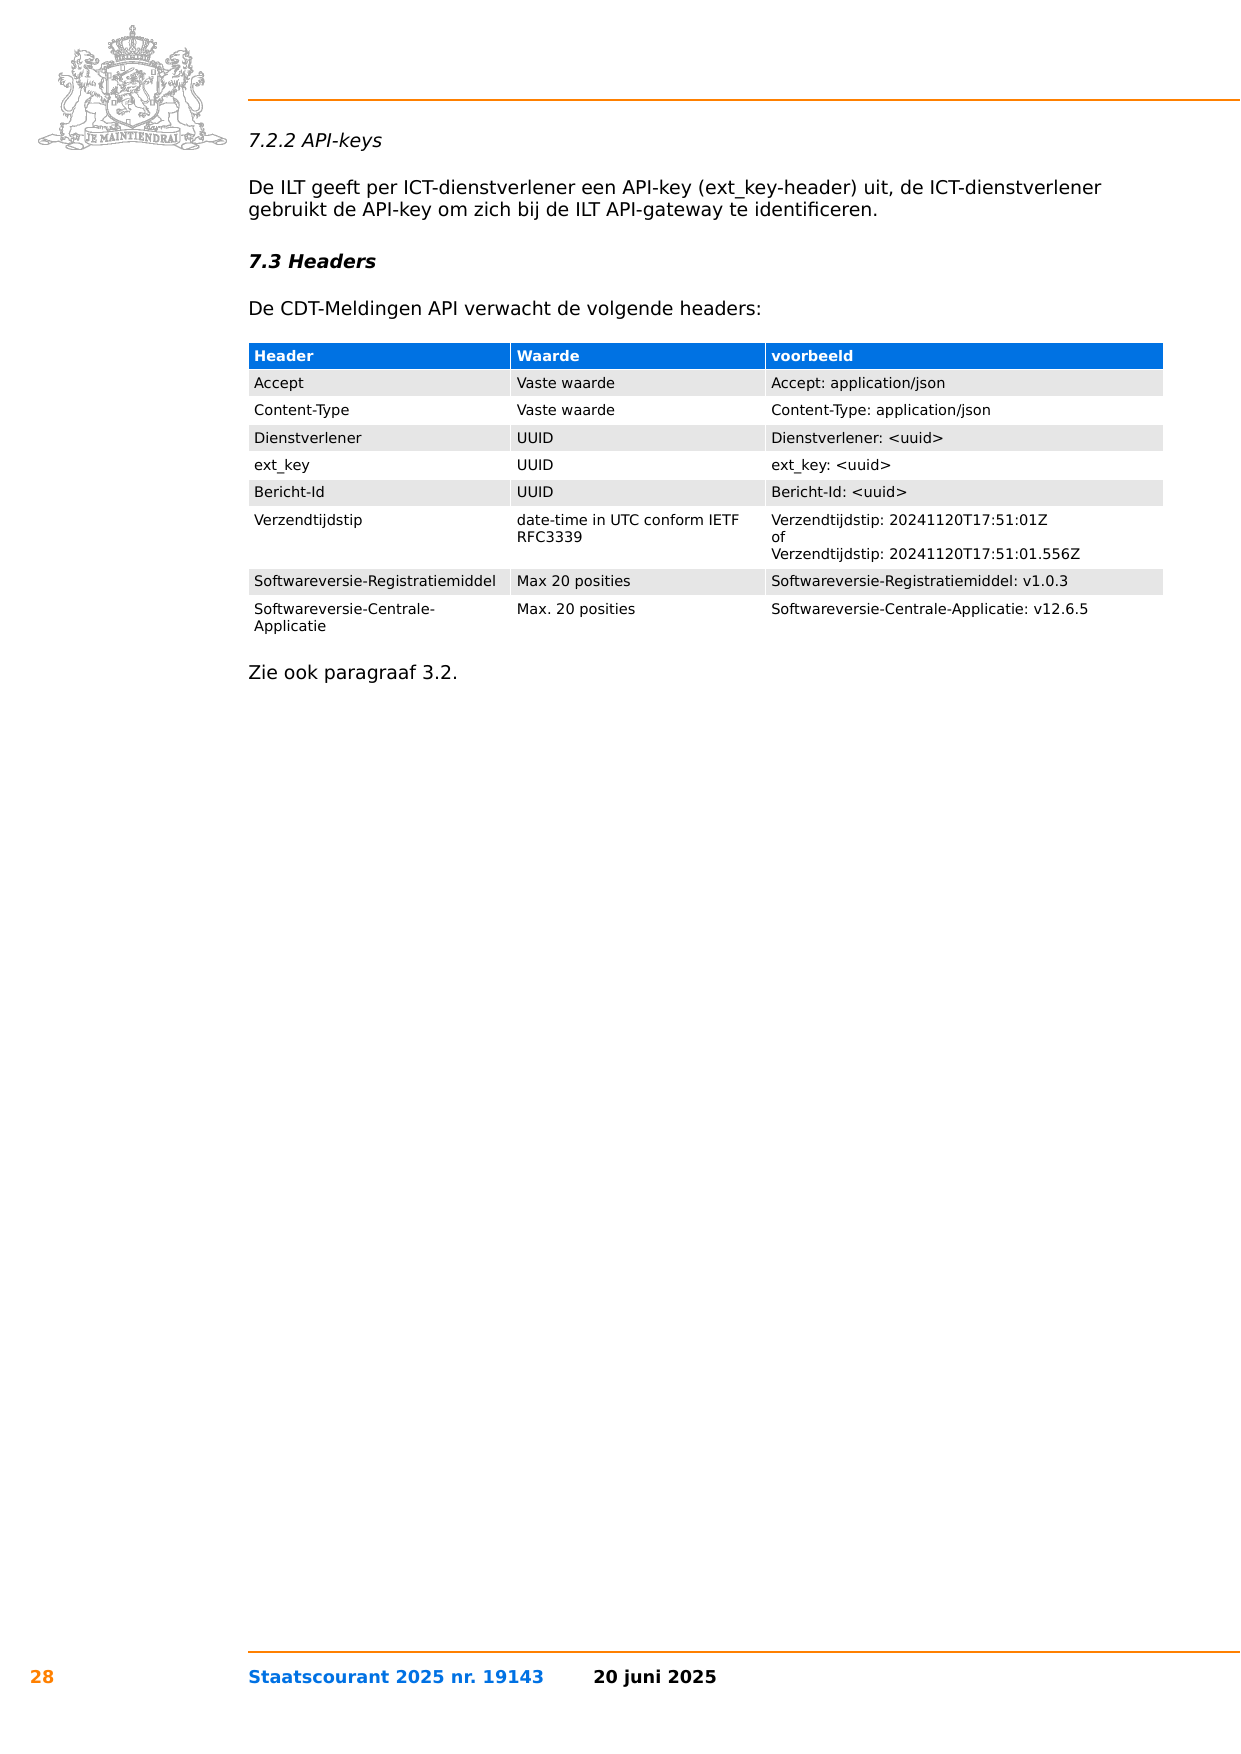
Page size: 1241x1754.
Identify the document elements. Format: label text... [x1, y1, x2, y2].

table_cell Verzendtijdstip [249, 507, 510, 567]
subtitle 7.2.2 API-keys [248, 130, 1163, 152]
text De ILT geeft per ICT-dienstverlener een API-key (ext_key-header) uit, de ICT-dienstverlener gebruikt de API-key om zich bij de ILT API-gateway te identificeren. [248, 177, 1163, 221]
table_cell Dienstverlener [249, 425, 510, 451]
table_cell Softwareversie-Registratiemiddel [249, 569, 510, 595]
table_cell Content-Type: application/json [766, 398, 1163, 424]
table_cell Bericht-Id [249, 480, 510, 506]
table_cell ext_key [249, 452, 510, 479]
table_cell Max 20 posities [511, 569, 765, 595]
table_cell Softwareversie-Registratiemiddel: v1.0.3 [766, 569, 1163, 595]
table_cell Bericht-Id: <uuid> [766, 480, 1163, 506]
table_cell ext_key: <uuid> [766, 452, 1163, 479]
table_cell Dienstverlener: <uuid> [766, 425, 1163, 451]
picture [38, 25, 227, 150]
table_cell UUID [511, 480, 765, 506]
table_header Waarde [511, 343, 765, 369]
table_cell date-time in UTC conform IETF RFC3339 [511, 507, 765, 567]
text De CDT-Meldingen API verwacht de volgende headers: [248, 298, 1163, 320]
text Zie ook paragraaf 3.2. [248, 662, 1163, 684]
table_cell Vaste waarde [511, 370, 765, 396]
subtitle 7.3 Headers [248, 251, 1163, 273]
table_cell UUID [511, 452, 765, 479]
table_cell UUID [511, 425, 765, 451]
table_cell Max. 20 posities [511, 596, 765, 639]
table_cell Content-Type [249, 398, 510, 424]
table_cell Accept [249, 370, 510, 396]
table_header voorbeeld [766, 343, 1163, 369]
table_cell Softwareversie-Centrale-Applicatie: v12.6.5 [766, 596, 1163, 639]
table_cell Accept: application/json [766, 370, 1163, 396]
table_header Header [249, 343, 510, 369]
table_cell Vaste waarde [511, 398, 765, 424]
table_cell Softwareversie-Centrale-Applicatie [249, 596, 510, 639]
table_cell Verzendtijdstip: 20241120T17:51:01Z of Verzendtijdstip: 20241120T17:51:01.556Z [766, 507, 1163, 567]
